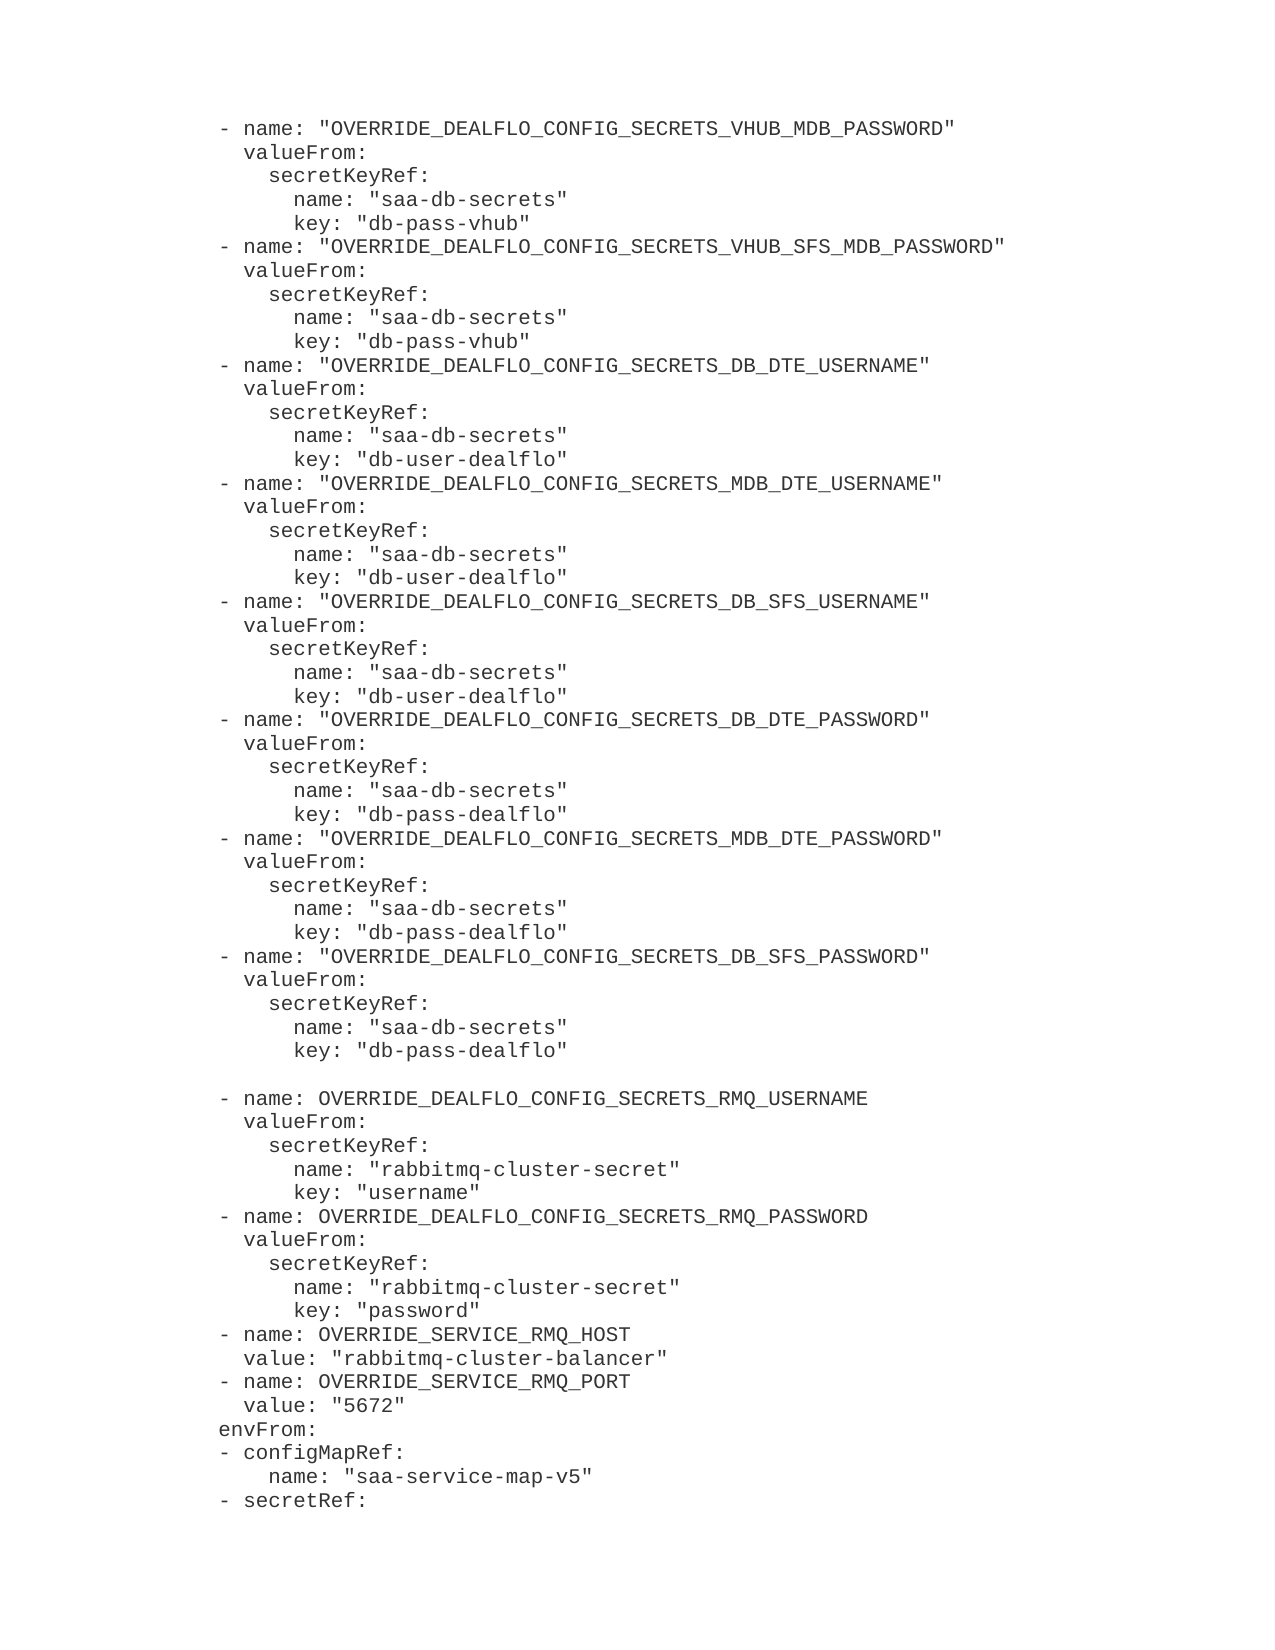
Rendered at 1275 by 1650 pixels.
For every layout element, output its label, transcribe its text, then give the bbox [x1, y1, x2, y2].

text key: "db-user-dealflo" [118, 686, 1157, 709]
text valueFrom: [118, 615, 1157, 638]
text value: "5672" [118, 1395, 1157, 1419]
text secretKeyRef: [118, 1253, 1157, 1277]
text secretKeyRef: [118, 402, 1157, 426]
text secretKeyRef: [118, 1135, 1157, 1158]
text - name: "OVERRIDE_DEALFLO_CONFIG_SECRETS_DB_DTE_PASSWORD" [118, 709, 1157, 733]
text key: "db-pass-dealflo" [118, 804, 1157, 827]
text secretKeyRef: [118, 875, 1157, 898]
text - name: OVERRIDE_SERVICE_RMQ_HOST [118, 1324, 1157, 1348]
text - name: "OVERRIDE_DEALFLO_CONFIG_SECRETS_DB_DTE_USERNAME" [118, 354, 1157, 378]
text - name: "OVERRIDE_DEALFLO_CONFIG_SECRETS_DB_SFS_PASSWORD" [118, 946, 1157, 969]
text secretKeyRef: [118, 520, 1157, 544]
text name: "saa-service-map-v5" [118, 1466, 1157, 1489]
text key: "db-user-dealflo" [118, 449, 1157, 473]
text key: "password" [118, 1300, 1157, 1324]
text secretKeyRef: [118, 284, 1157, 307]
text - name: "OVERRIDE_DEALFLO_CONFIG_SECRETS_MDB_DTE_USERNAME" [118, 473, 1157, 496]
text name: "saa-db-secrets" [118, 780, 1157, 804]
text value: "rabbitmq-cluster-balancer" [118, 1348, 1157, 1371]
text name: "saa-db-secrets" [118, 189, 1157, 213]
text - name: "OVERRIDE_DEALFLO_CONFIG_SECRETS_VHUB_MDB_PASSWORD" [118, 118, 1157, 142]
text secretKeyRef: [118, 638, 1157, 662]
text name: "rabbitmq-cluster-secret" [118, 1158, 1157, 1182]
text name: "saa-db-secrets" [118, 898, 1157, 922]
text - configMapRef: [118, 1442, 1157, 1466]
text key: "db-pass-dealflo" [118, 922, 1157, 946]
text - name: OVERRIDE_DEALFLO_CONFIG_SECRETS_RMQ_PASSWORD [118, 1206, 1157, 1229]
text name: "saa-db-secrets" [118, 544, 1157, 567]
text valueFrom: [118, 969, 1157, 993]
text valueFrom: [118, 851, 1157, 875]
text - name: OVERRIDE_DEALFLO_CONFIG_SECRETS_RMQ_USERNAME [118, 1088, 1157, 1111]
text name: "rabbitmq-cluster-secret" [118, 1277, 1157, 1300]
text - name: OVERRIDE_SERVICE_RMQ_PORT [118, 1371, 1157, 1395]
text valueFrom: [118, 496, 1157, 520]
text key: "username" [118, 1182, 1157, 1206]
text name: "saa-db-secrets" [118, 426, 1157, 449]
text key: "db-user-dealflo" [118, 567, 1157, 591]
text key: "db-pass-dealflo" [118, 1040, 1157, 1064]
text - name: "OVERRIDE_DEALFLO_CONFIG_SECRETS_MDB_DTE_PASSWORD" [118, 827, 1157, 851]
text envFrom: [118, 1419, 1157, 1442]
text valueFrom: [118, 378, 1157, 402]
text key: "db-pass-vhub" [118, 331, 1157, 354]
text name: "saa-db-secrets" [118, 662, 1157, 686]
text - name: "OVERRIDE_DEALFLO_CONFIG_SECRETS_VHUB_SFS_MDB_PASSWORD" [118, 236, 1157, 260]
text name: "saa-db-secrets" [118, 1017, 1157, 1040]
text valueFrom: [118, 1229, 1157, 1253]
text - name: "OVERRIDE_DEALFLO_CONFIG_SECRETS_DB_SFS_USERNAME" [118, 591, 1157, 615]
text key: "db-pass-vhub" [118, 213, 1157, 236]
text secretKeyRef: [118, 165, 1157, 189]
text name: "saa-db-secrets" [118, 307, 1157, 331]
text valueFrom: [118, 260, 1157, 284]
text valueFrom: [118, 733, 1157, 757]
text secretKeyRef: [118, 757, 1157, 780]
text valueFrom: [118, 142, 1157, 165]
text valueFrom: [118, 1111, 1157, 1135]
text secretKeyRef: [118, 993, 1157, 1017]
text - secretRef: [118, 1489, 1157, 1513]
